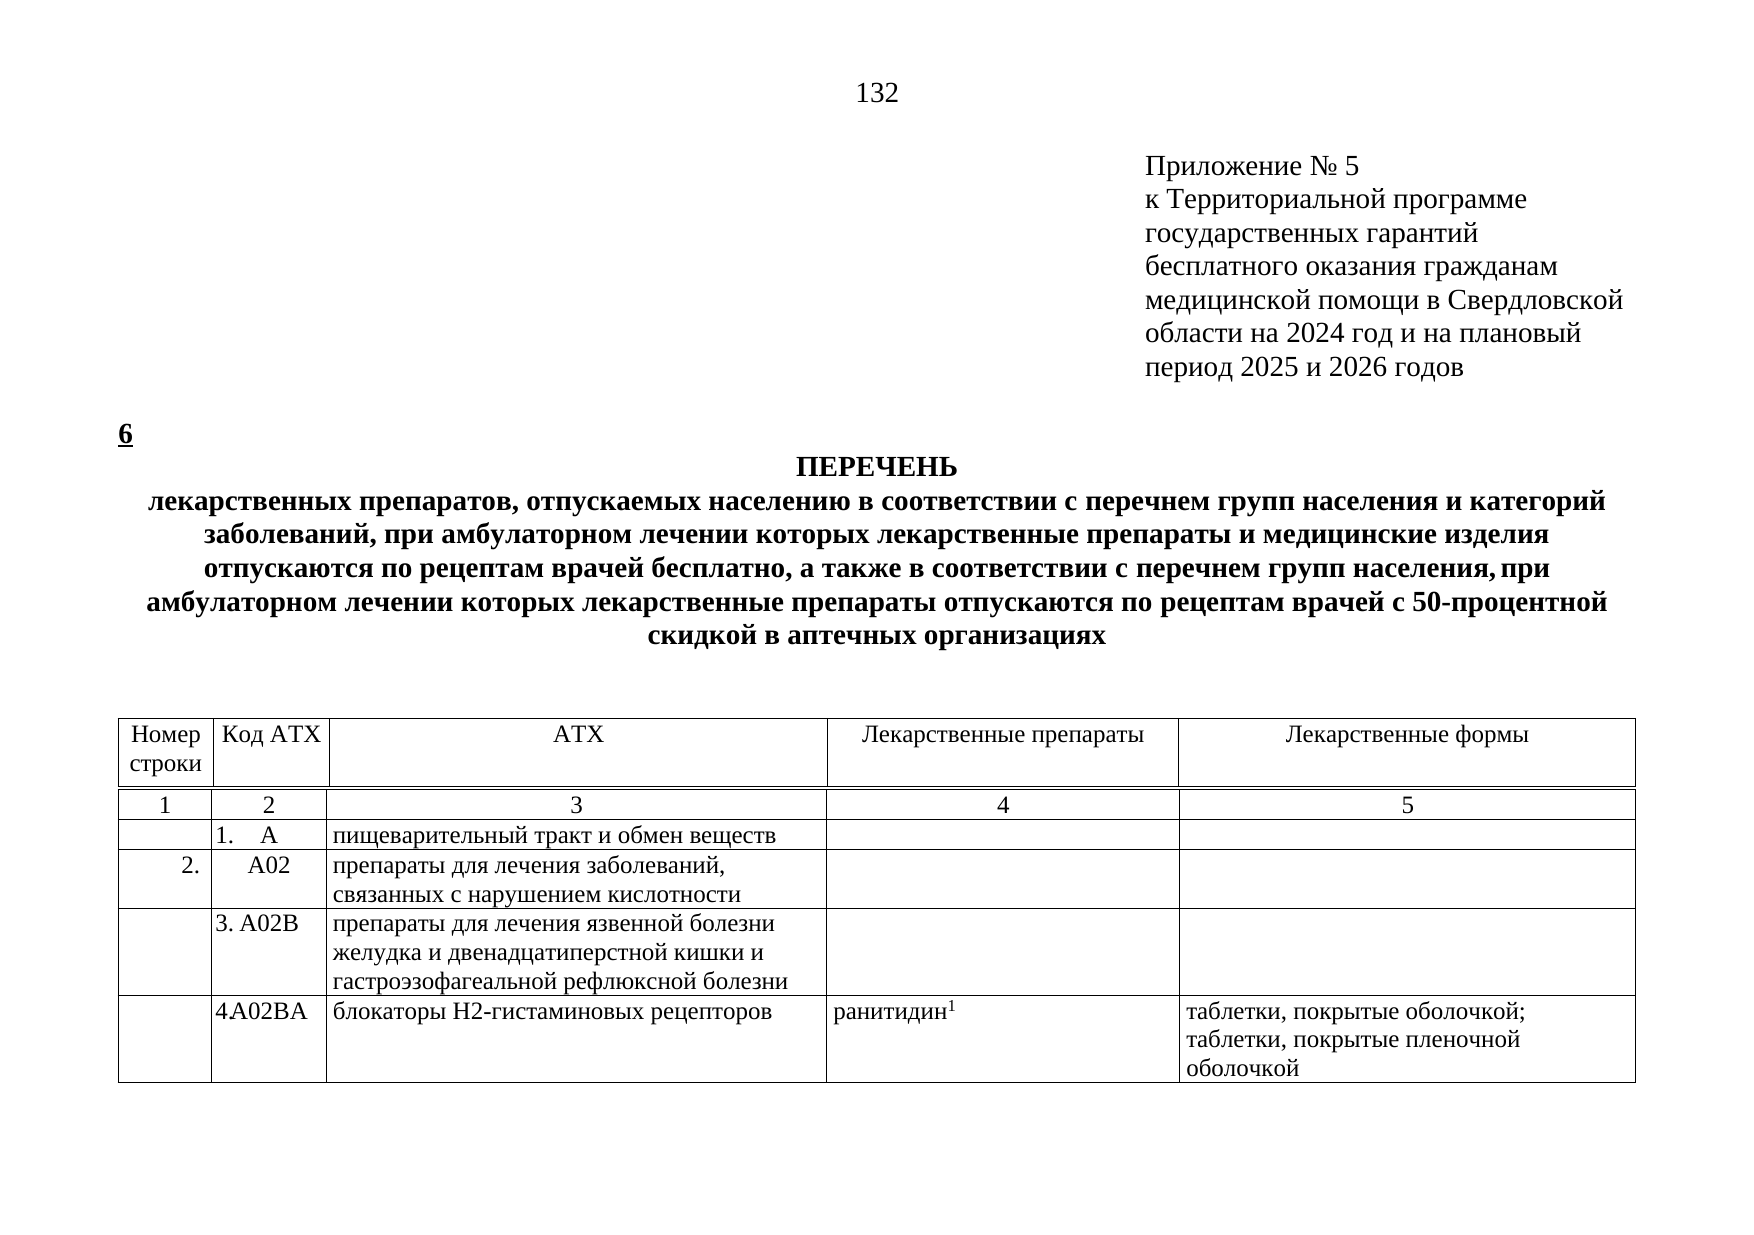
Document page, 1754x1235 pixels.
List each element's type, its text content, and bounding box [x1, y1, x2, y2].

table_cell [1180, 820, 1635, 849]
table_header 1 [119, 790, 211, 819]
table_header Лекарственные препараты [828, 719, 1178, 786]
table_cell препараты для лечения заболеваний, связанных с нарушением кислотности [327, 850, 826, 907]
table_header 2 [212, 790, 326, 819]
table_header Номер строки [119, 719, 213, 786]
table_cell препараты для лечения язвенной болезни желудка и двенадцатиперстной кишки и гастроэзофагеальной рефлюксной болезни [327, 909, 826, 995]
table_cell A02B [212, 909, 326, 995]
table_cell [1180, 850, 1635, 907]
table_cell таблетки, покрытые оболочкой; таблетки, покрытые пленочной оболочкой [1180, 996, 1635, 1082]
table_header АТХ [330, 719, 827, 786]
table_cell ранитидин1 [827, 996, 1179, 1082]
table_cell A02 [212, 850, 326, 907]
table_cell блокаторы H2-гистаминовых рецепторов [327, 996, 826, 1082]
table_header 4 [827, 790, 1179, 819]
table_cell [827, 909, 1179, 995]
text 6 [118, 416, 1636, 449]
table_cell [119, 909, 211, 995]
table_header Приложение № 5 к Территориальной программе государственных гарантий бесплатного оказания гражданам медицинской помощи в Свердловской области на 2024 год и на плановый период 2025 и 2026 годов [1134, 148, 1636, 382]
table_cell [119, 820, 211, 849]
table_cell [1180, 909, 1635, 995]
text лекарственных препаратов, отпускаемых населению в соответствии с перечнем групп населения и категорий заболеваний, при амбулаторном лечении которых лекарственные препараты и медицинские изделия отпускаются по рецептам врачей бесплатно, а также в соответствии с перечнем групп населения, при амбулаторном лечении которых лекарственные препараты отпускаются по рецептам врачей с 50-процентной скидкой в аптечных организациях [118, 483, 1636, 651]
table_header 5 [1180, 790, 1635, 819]
table_cell [827, 850, 1179, 907]
table_header 3 [327, 790, 826, 819]
table_cell [827, 820, 1179, 849]
table_cell A02BA [212, 996, 326, 1082]
table_header Лекарственные формы [1179, 719, 1635, 786]
table_cell пищеварительный тракт и обмен веществ [327, 820, 826, 849]
table_cell A [212, 820, 326, 849]
table_cell [119, 996, 211, 1082]
table_header [129, 148, 1133, 382]
table_header Код АТХ [214, 719, 329, 786]
table_cell [119, 850, 211, 907]
text ПЕРЕЧЕНЬ [118, 449, 1636, 483]
